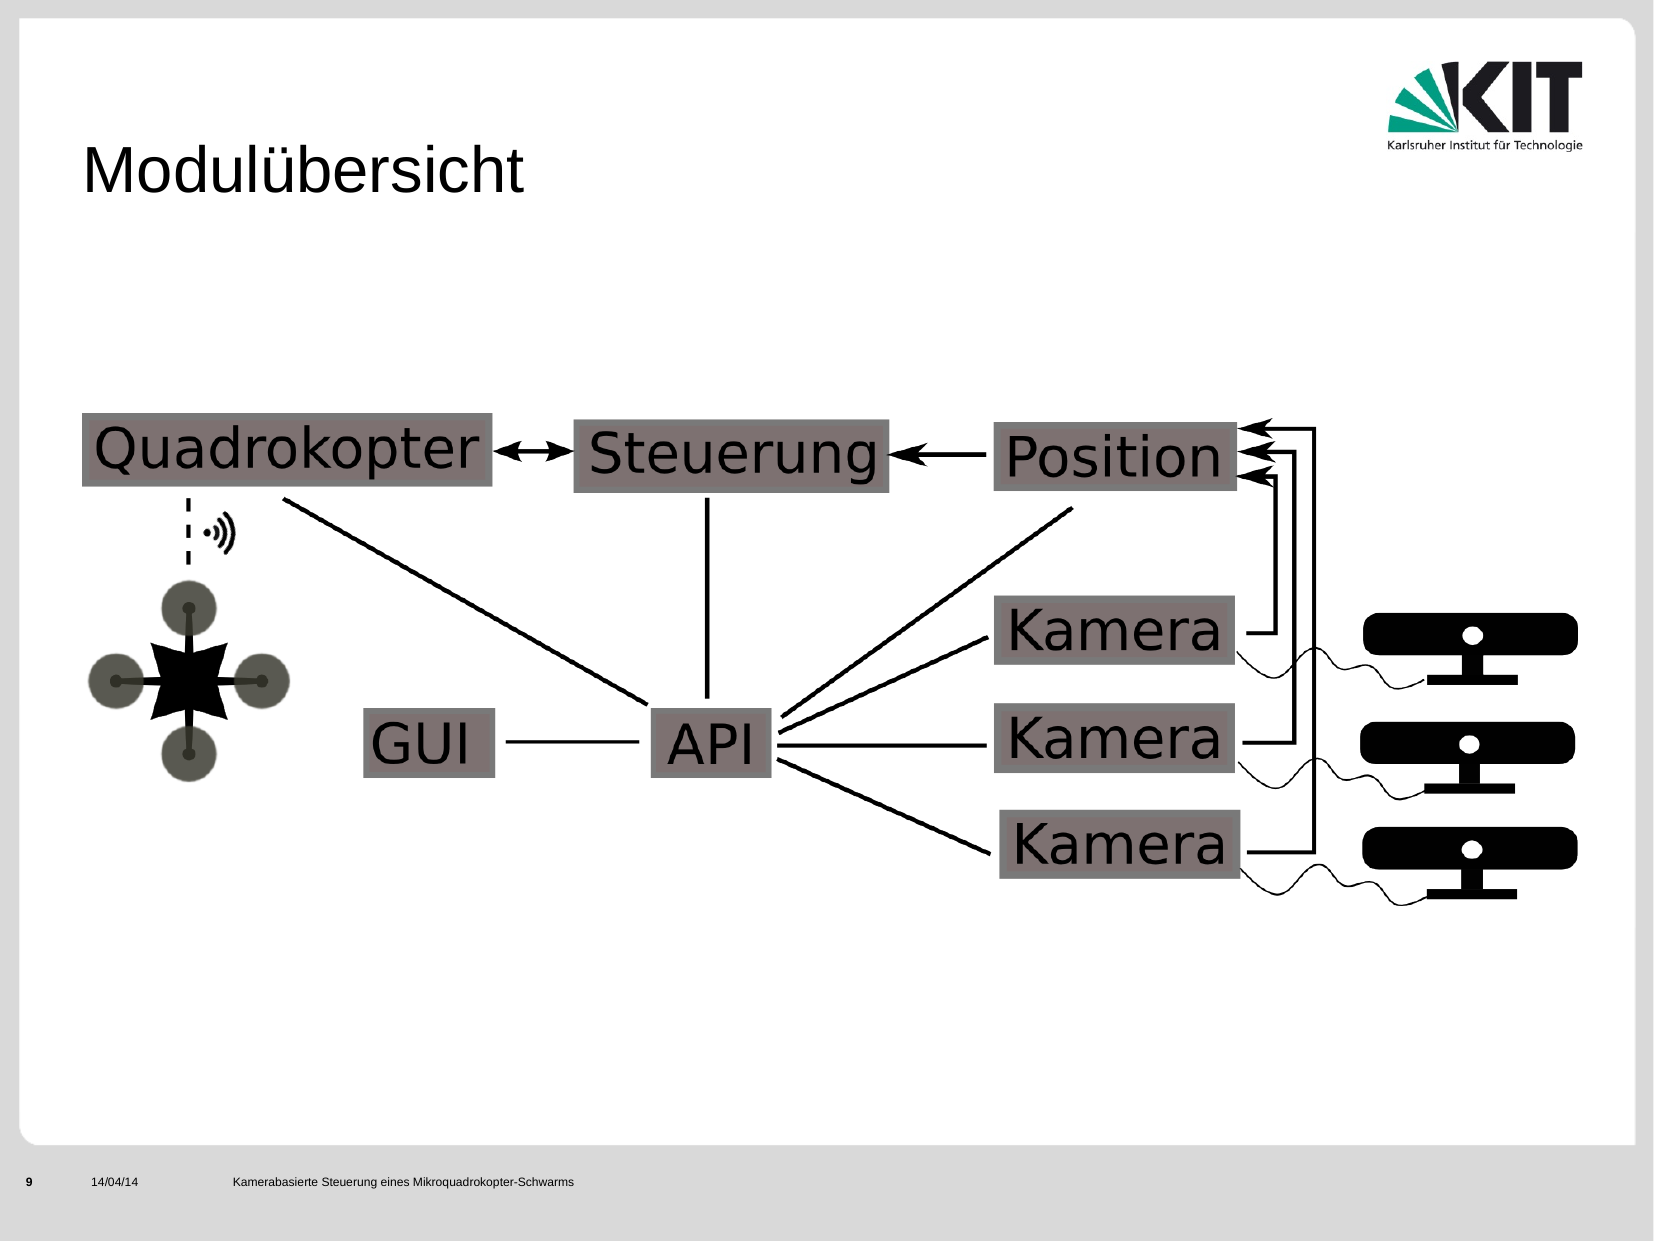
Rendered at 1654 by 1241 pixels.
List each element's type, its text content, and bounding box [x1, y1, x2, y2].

picture [0, 0, 1654, 1241]
title Modulübersicht [82, 49, 1571, 257]
